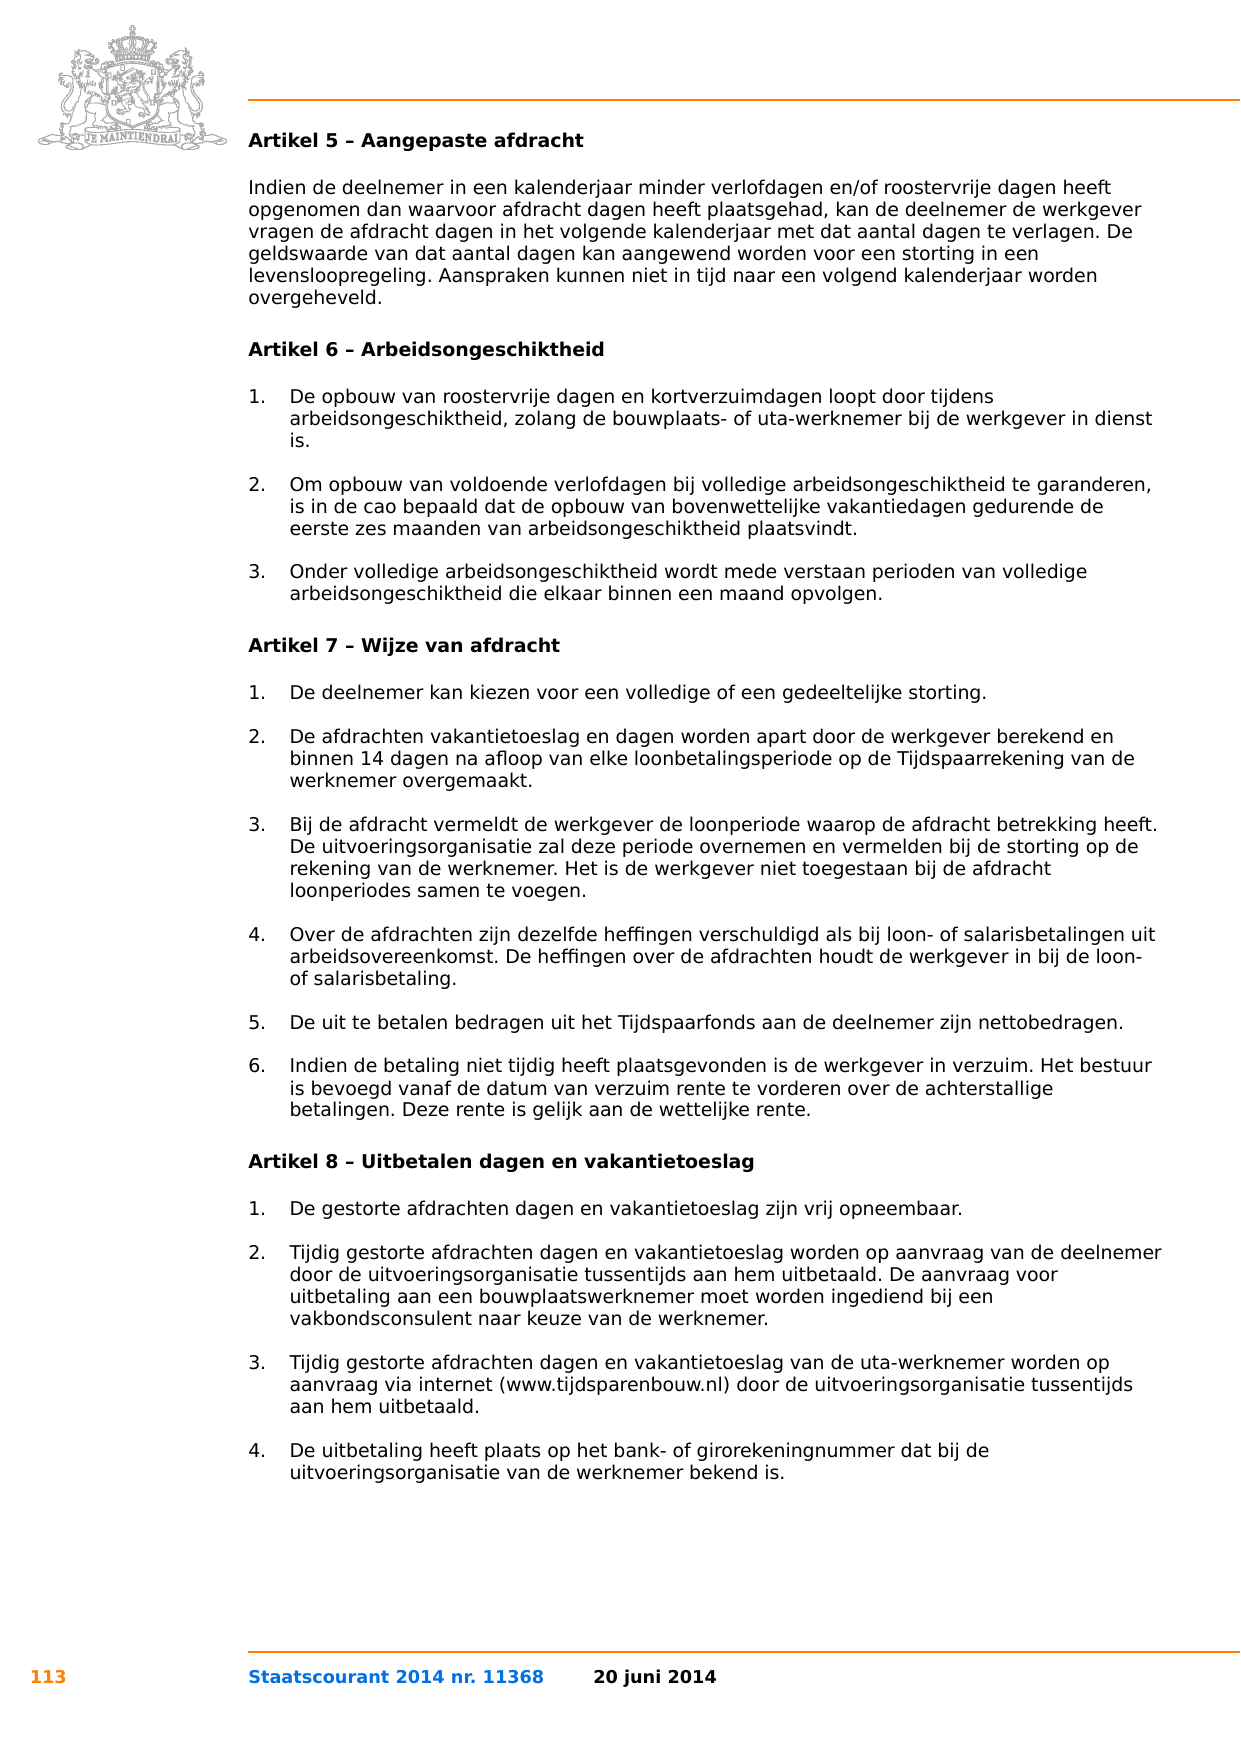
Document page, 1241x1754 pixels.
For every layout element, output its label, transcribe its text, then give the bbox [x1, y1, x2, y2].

text 4. De uitbetaling heeft plaats op het bank- of girorekeningnummer dat bij de uitvoeringsorganisatie van de werknemer bekend is. [248, 1440, 1163, 1484]
text Indien de deelnemer in een kalenderjaar minder verlofdagen en/of roostervrije dagen heeft opgenomen dan waarvoor afdracht dagen heeft plaatsgehad, kan de deelnemer de werkgever vragen de afdracht dagen in het volgende kalenderjaar met dat aantal dagen te verlagen. De geldswaarde van dat aantal dagen kan aangewend worden voor een storting in een levensloopregeling. Aanspraken kunnen niet in tijd naar een volgend kalenderjaar worden overgeheveld. [248, 177, 1163, 309]
text 1. De deelnemer kan kiezen voor een volledige of een gedeeltelijke storting. [248, 682, 1163, 704]
subtitle Artikel 8 – Uitbetalen dagen en vakantietoeslag [248, 1151, 1163, 1173]
picture [38, 25, 227, 150]
text 3. Onder volledige arbeidsongeschiktheid wordt mede verstaan perioden van volledige arbeidsongeschiktheid die elkaar binnen een maand opvolgen. [248, 561, 1163, 605]
text 3. Tijdig gestorte afdrachten dagen en vakantietoeslag van de uta-werknemer worden op aanvraag via internet (www.tijdsparenbouw.nl) door de uitvoeringsorganisatie tussentijds aan hem uitbetaald. [248, 1352, 1163, 1418]
text 6. Indien de betaling niet tijdig heeft plaatsgevonden is de werkgever in verzuim. Het bestuur is bevoegd vanaf de datum van verzuim rente te vorderen over de achterstallige betalingen. Deze rente is gelijk aan de wettelijke rente. [248, 1055, 1163, 1121]
text 4. Over de afdrachten zijn dezelfde heffingen verschuldigd als bij loon- of salarisbetalingen uit arbeidsovereenkomst. De heffingen over de afdrachten houdt de werkgever in bij de loon- of salarisbetaling. [248, 924, 1163, 990]
text 2. Om opbouw van voldoende verlofdagen bij volledige arbeidsongeschiktheid te garanderen, is in de cao bepaald dat de opbouw van bovenwettelijke vakantiedagen gedurende de eerste zes maanden van arbeidsongeschiktheid plaatsvindt. [248, 473, 1163, 539]
subtitle Artikel 7 – Wijze van afdracht [248, 635, 1163, 657]
text 1. De opbouw van roostervrije dagen en kortverzuimdagen loopt door tijdens arbeidsongeschiktheid, zolang de bouwplaats- of uta-werknemer bij de werkgever in dienst is. [248, 386, 1163, 452]
text 2. De afdrachten vakantietoeslag en dagen worden apart door de werkgever berekend en binnen 14 dagen na afloop van elke loonbetalingsperiode op de Tijdspaarrekening van de werknemer overgemaakt. [248, 726, 1163, 792]
text 5. De uit te betalen bedragen uit het Tijdspaarfonds aan de deelnemer zijn nettobedragen. [248, 1012, 1163, 1033]
text 2. Tijdig gestorte afdrachten dagen en vakantietoeslag worden op aanvraag van de deelnemer door de uitvoeringsorganisatie tussentijds aan hem uitbetaald. De aanvraag voor uitbetaling aan een bouwplaatswerknemer moet worden ingediend bij een vakbondsconsulent naar keuze van de werknemer. [248, 1242, 1163, 1330]
subtitle Artikel 5 – Aangepaste afdracht [248, 130, 1163, 152]
subtitle Artikel 6 – Arbeidsongeschiktheid [248, 339, 1163, 361]
text 3. Bij de afdracht vermeldt de werkgever de loonperiode waarop de afdracht betrekking heeft. De uitvoeringsorganisatie zal deze periode overnemen en vermelden bij de storting op de rekening van de werknemer. Het is de werkgever niet toegestaan bij de afdracht loonperiodes samen te voegen. [248, 814, 1163, 902]
text 1. De gestorte afdrachten dagen en vakantietoeslag zijn vrij opneembaar. [248, 1198, 1163, 1220]
